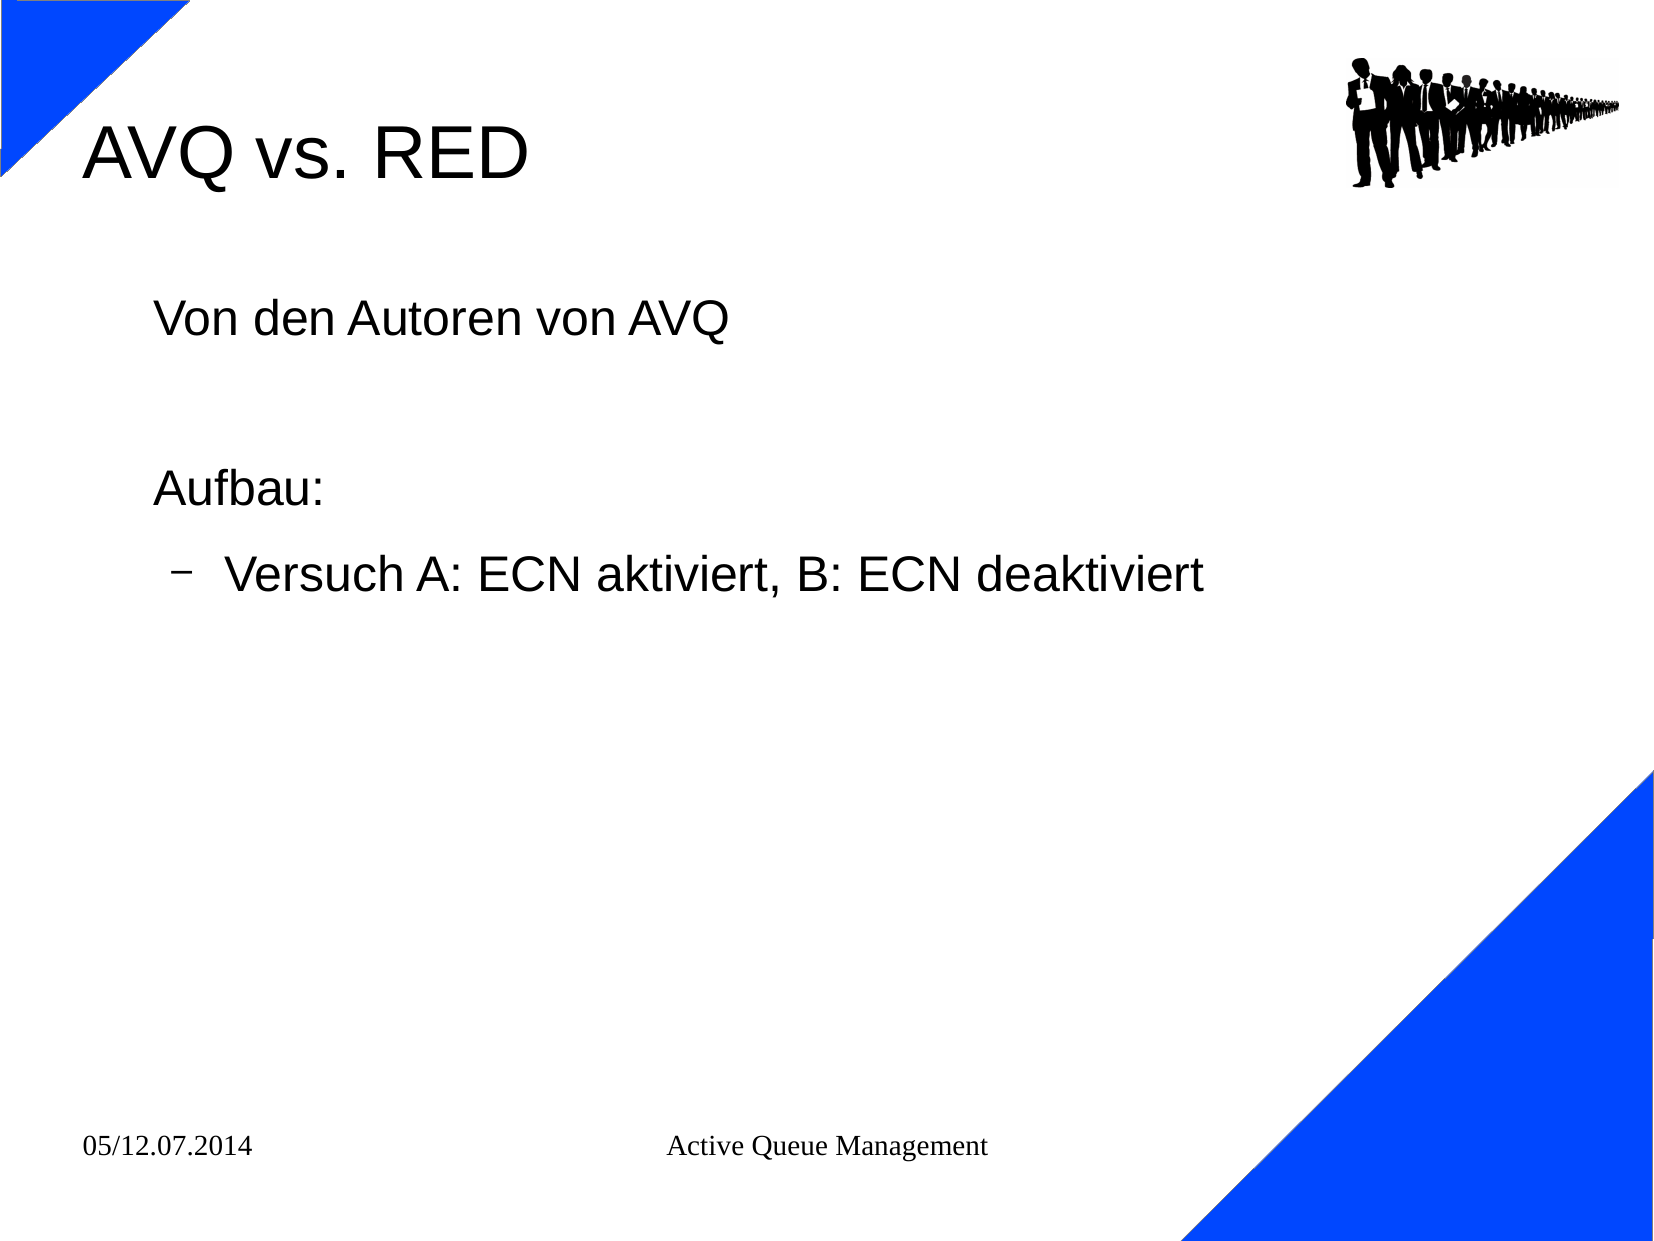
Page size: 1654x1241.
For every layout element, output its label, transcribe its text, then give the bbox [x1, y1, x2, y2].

text_box [1180, 770, 1654, 1241]
picture [1346, 58, 1619, 188]
text_box [0, 0, 190, 177]
title AVQ vs. RED [82, 49, 1571, 257]
list Von den Autoren von AVQ Aufbau: Versuch A: ECN aktiviert, B: ECN deaktiviert [82, 290, 1571, 1109]
